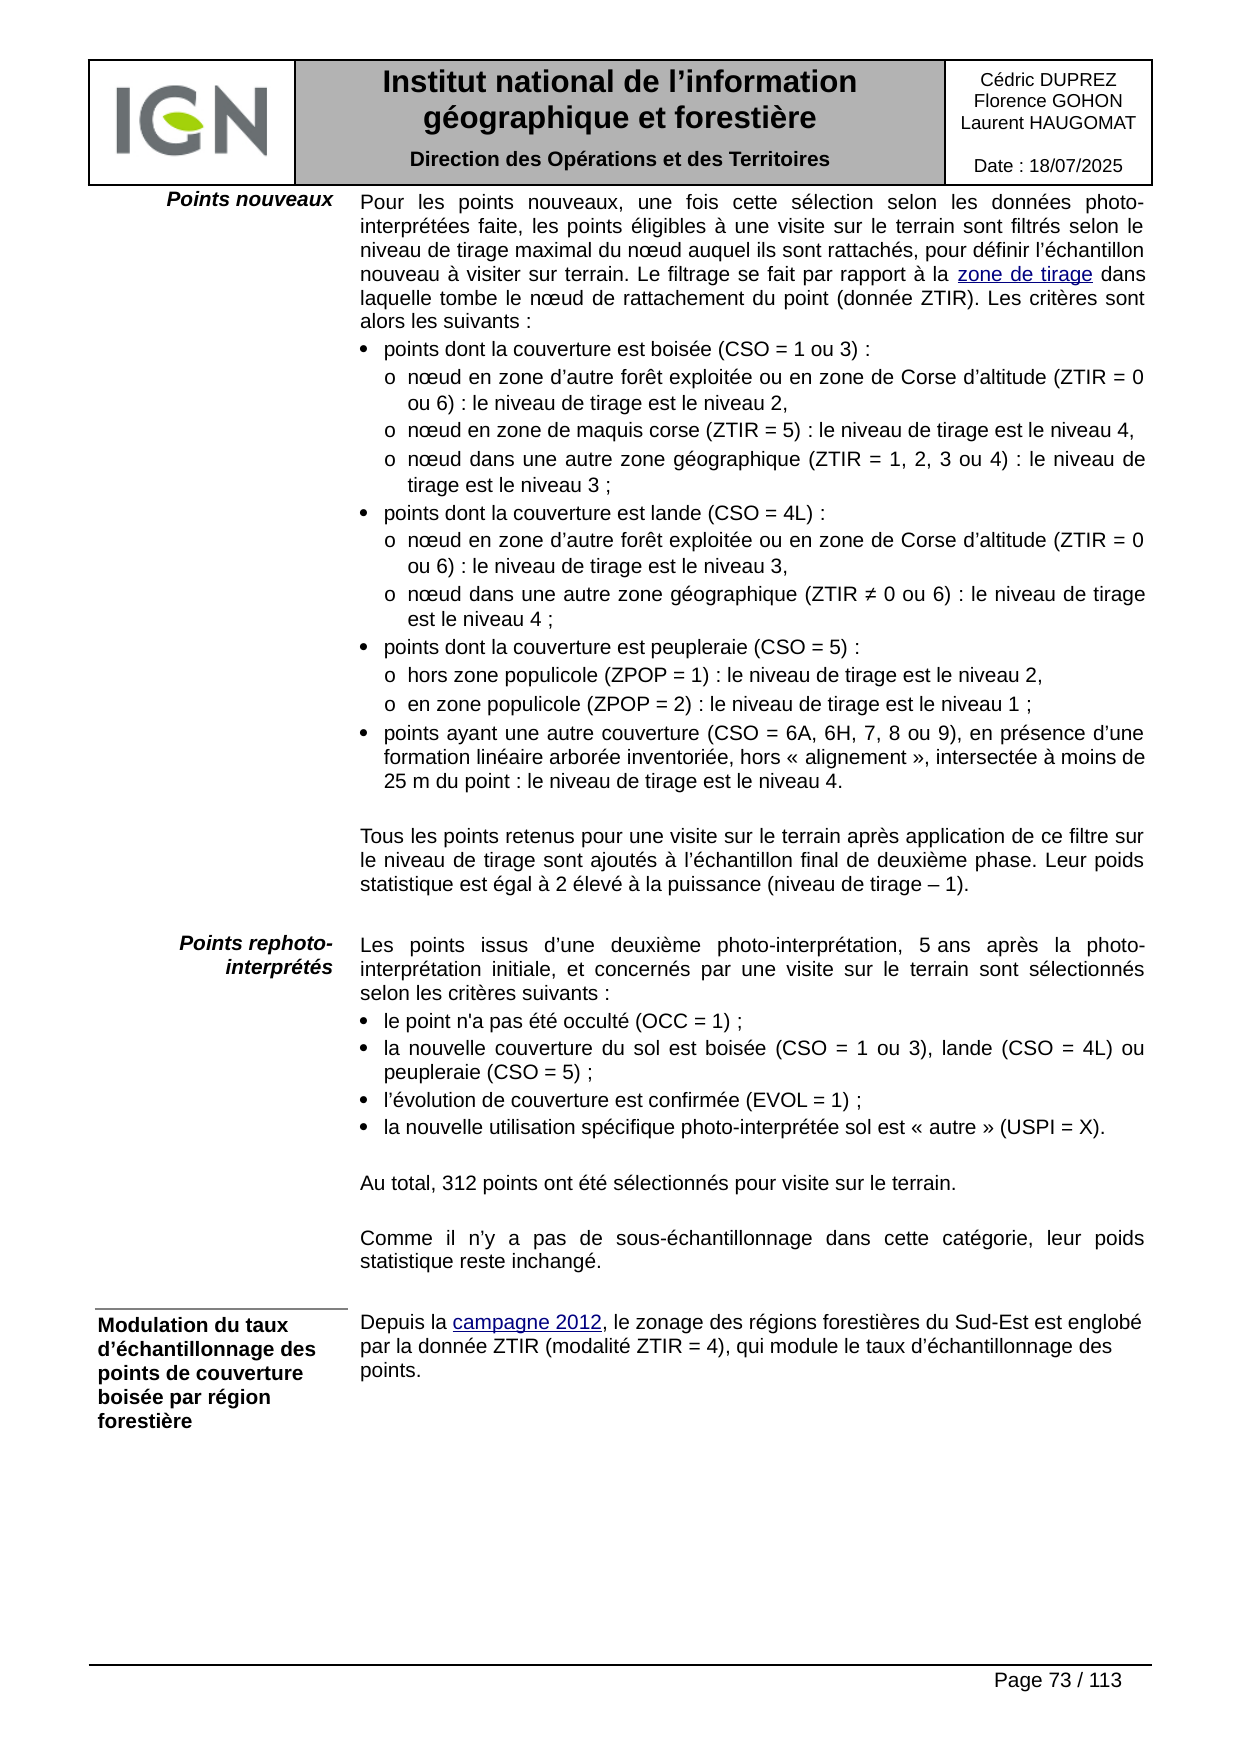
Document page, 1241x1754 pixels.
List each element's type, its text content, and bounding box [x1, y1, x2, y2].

table_cell Points nouveaux [89, 186, 354, 929]
table_cell Depuis la campagne 2012, le zonage des régions forestières du Sud-Est est englobé par la donnée ZTIR (modalité ZTIR = 4), qui module le taux d’échantillonnage des points. [354, 1307, 1152, 1441]
picture [91, 62, 293, 180]
table_cell Pour les points nouveaux, une fois cette sélection selon les données photo-interprétées faite, les points éligibles à une visite sur le terrain sont filtrés selon le niveau de tirage maximal du nœud auquel ils sont rattachés, pour définir l’échantillon nouveau à visiter sur terrain. Le filtrage se fait par rapport à la zone de tirage dans laquelle tombe le nœud de rattachement du point (donnée ZTIR). Les critères sont alors les suivants : points dont la couverture est boisée (CSO = 1 ou 3) : nœud en zone d’autre forêt exploitée ou en zone de Corse d’altitude (ZTIR = 0 ou 6) : le niveau de tirage est le niveau 2, nœud en zone de maquis corse (ZTIR = 5) : le niveau de tirage est le niveau 4, nœud dans une autre zone géographique (ZTIR = 1, 2, 3 ou 4) : le niveau de tirage est le niveau 3 ; points dont la couverture est lande (CSO = 4L) : nœud en zone d’autre forêt exploitée ou en zone de Corse d’altitude (ZTIR = 0 ou 6) : le niveau de tirage est le niveau 3, nœud dans une autre zone géographique (ZTIR ≠ 0 ou 6) : le niveau de tirage est le niveau 4 ; points dont la couverture est peupleraie (CSO = 5) : hors zone populicole (ZPOP = 1) : le niveau de tirage est le niveau 2, en zone populicole (ZPOP = 2) : le niveau de tirage est le niveau 1 ; points ayant une autre couverture (CSO = 6A, 6H, 7, 8 ou 9), en présence d’une formation linéaire arborée inventoriée, hors « alignement », intersectée à moins de 25 m du point : le niveau de tirage est le niveau 4. Tous les points retenus pour une visite sur le terrain après application de ce filtre sur le niveau de tirage sont ajoutés à l’échantillon final de deuxième phase. Leur poids statistique est égal à 2 élevé à la puissance (niveau de tirage – 1). [354, 186, 1152, 929]
table_cell Modulation du taux d’échantillonnage des points de couverture boisée par région forestière [89, 1307, 354, 1441]
table_cell Les points issus d’une deuxième photo-interprétation, 5 ans après la photo-interprétation initiale, et concernés par une visite sur le terrain sont sélectionnés selon les critères suivants : le point n'a pas été occulté (OCC = 1) ; la nouvelle couverture du sol est boisée (CSO = 1 ou 3), lande (CSO = 4L) ou peupleraie (CSO = 5) ; l’évolution de couverture est confirmée (EVOL = 1) ; la nouvelle utilisation spécifique photo-interprétée sol est « autre » (USPI = X). Au total, 312 points ont été sélectionnés pour visite sur le terrain. Comme il n’y a pas de sous-échantillonnage dans cette catégorie, leur poids statistique reste inchangé. [354, 930, 1152, 1307]
table_cell Points rephoto-interprétés [89, 930, 354, 1307]
